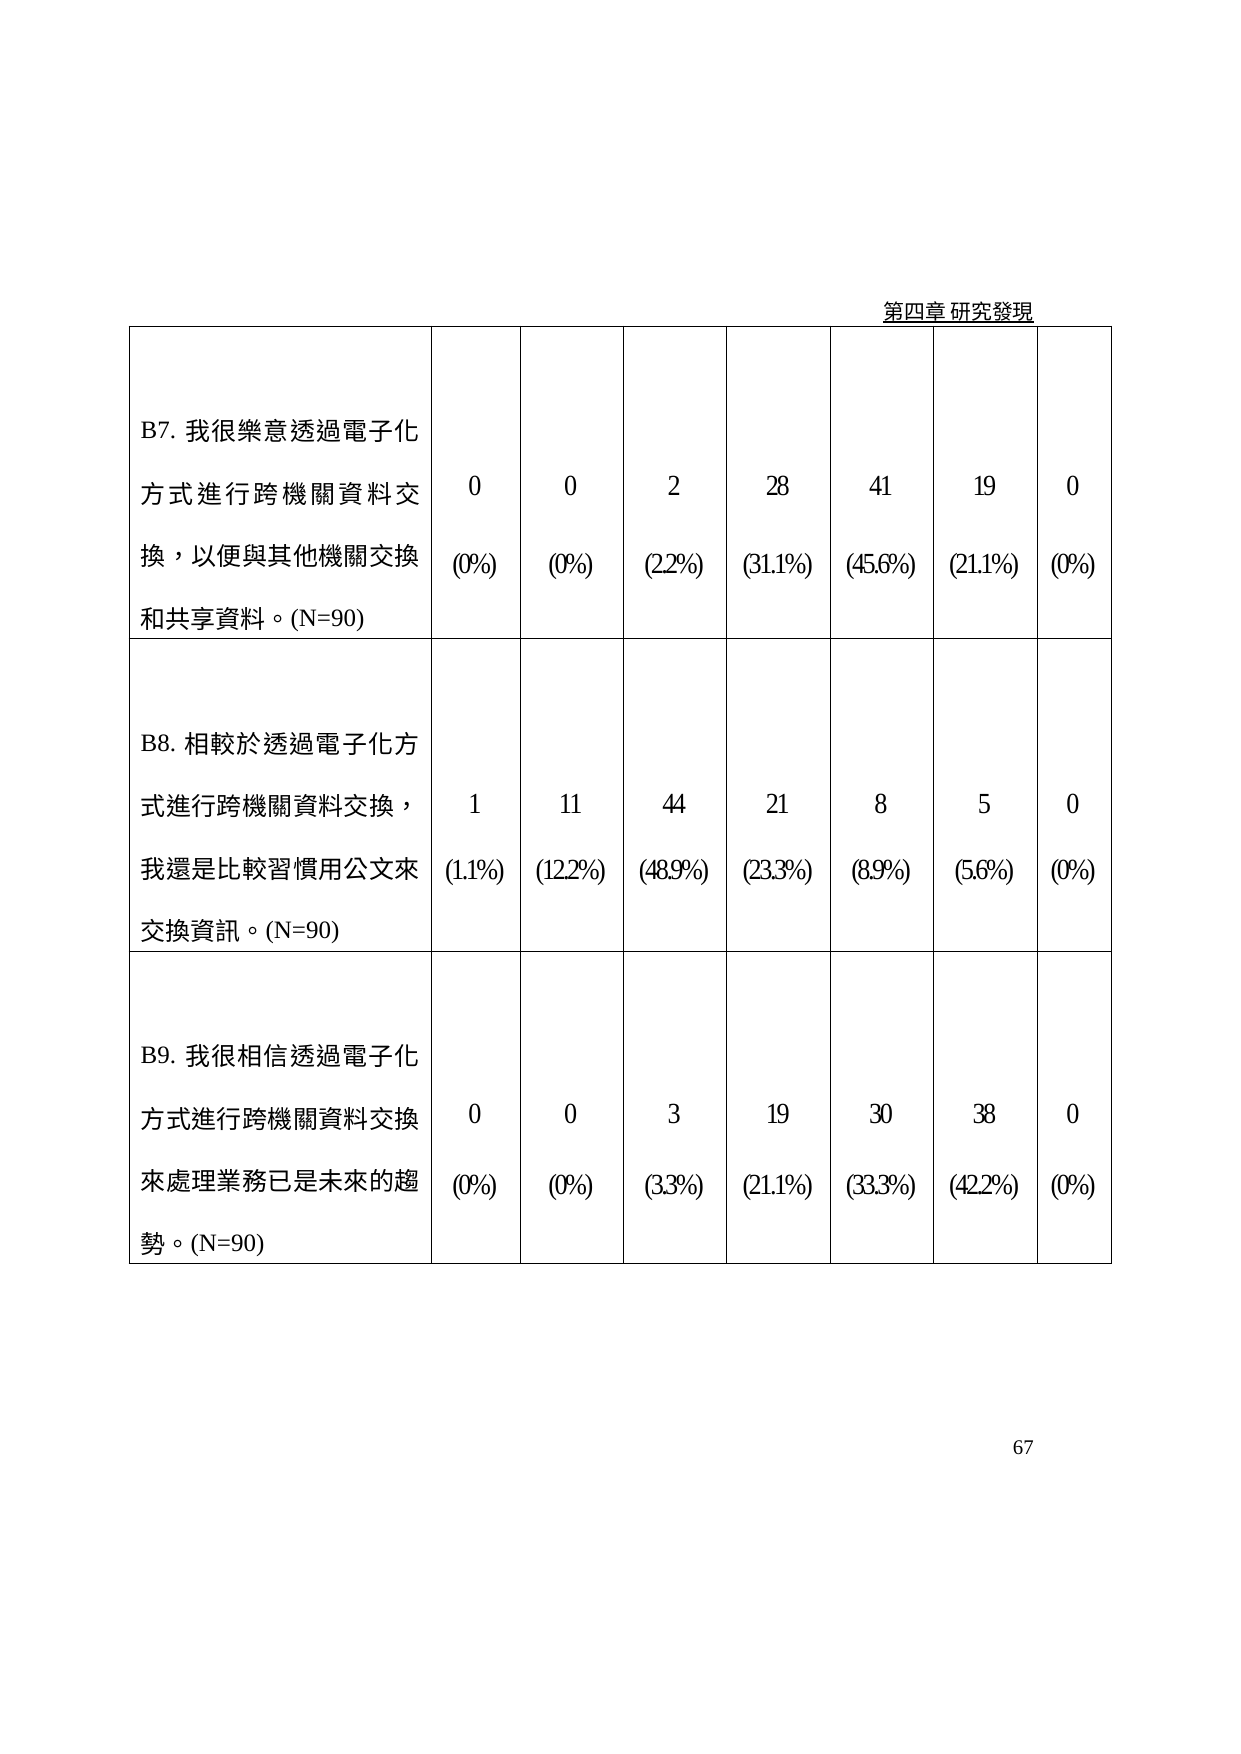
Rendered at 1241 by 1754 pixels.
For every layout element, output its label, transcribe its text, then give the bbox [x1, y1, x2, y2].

table_cell 2 (2.2%) [624, 327, 726, 638]
table_cell 1 (1.1%) [432, 639, 520, 951]
table_cell 3 (3.3%) [624, 952, 726, 1263]
table_cell 21 (23.3%) [727, 639, 830, 951]
table_cell 28 (31.1%) [727, 327, 830, 638]
table_cell 19 (21.1%) [727, 952, 830, 1263]
table_cell 0 (0%) [432, 327, 520, 638]
table_cell 30 (33.3%) [831, 952, 933, 1263]
table_cell 0 (0%) [432, 952, 520, 1263]
table_cell 0 (0%) [1038, 639, 1111, 951]
table_cell 38 (42.2%) [934, 952, 1037, 1263]
table_cell 8 (8.9%) [831, 639, 933, 951]
table_cell B9. 我很相信透過電子化方式進行跨機關資料交換來處理業務已是未來的趨勢。(N=90) [130, 952, 431, 1263]
table_cell 0 (0%) [1038, 952, 1111, 1263]
table_cell 0 (0%) [521, 952, 623, 1263]
table_cell 5 (5.6%) [934, 639, 1037, 951]
table_cell 44 (48.9%) [624, 639, 726, 951]
table_cell B7. 我很樂意透過電子化方式進行跨機關資料交換，以便與其他機關交換和共享資料。(N=90) [130, 327, 431, 638]
table_cell 0 (0%) [1038, 327, 1111, 638]
table_cell 41 (45.6%) [831, 327, 933, 638]
table_cell 19 (21.1%) [934, 327, 1037, 638]
table_cell 11 (12.2%) [521, 639, 623, 951]
table_cell 0 (0%) [521, 327, 623, 638]
table_cell B8. 相較於透過電子化方式進行跨機關資料交換，我還是比較習慣用公文來交換資訊。(N=90) [130, 639, 431, 951]
